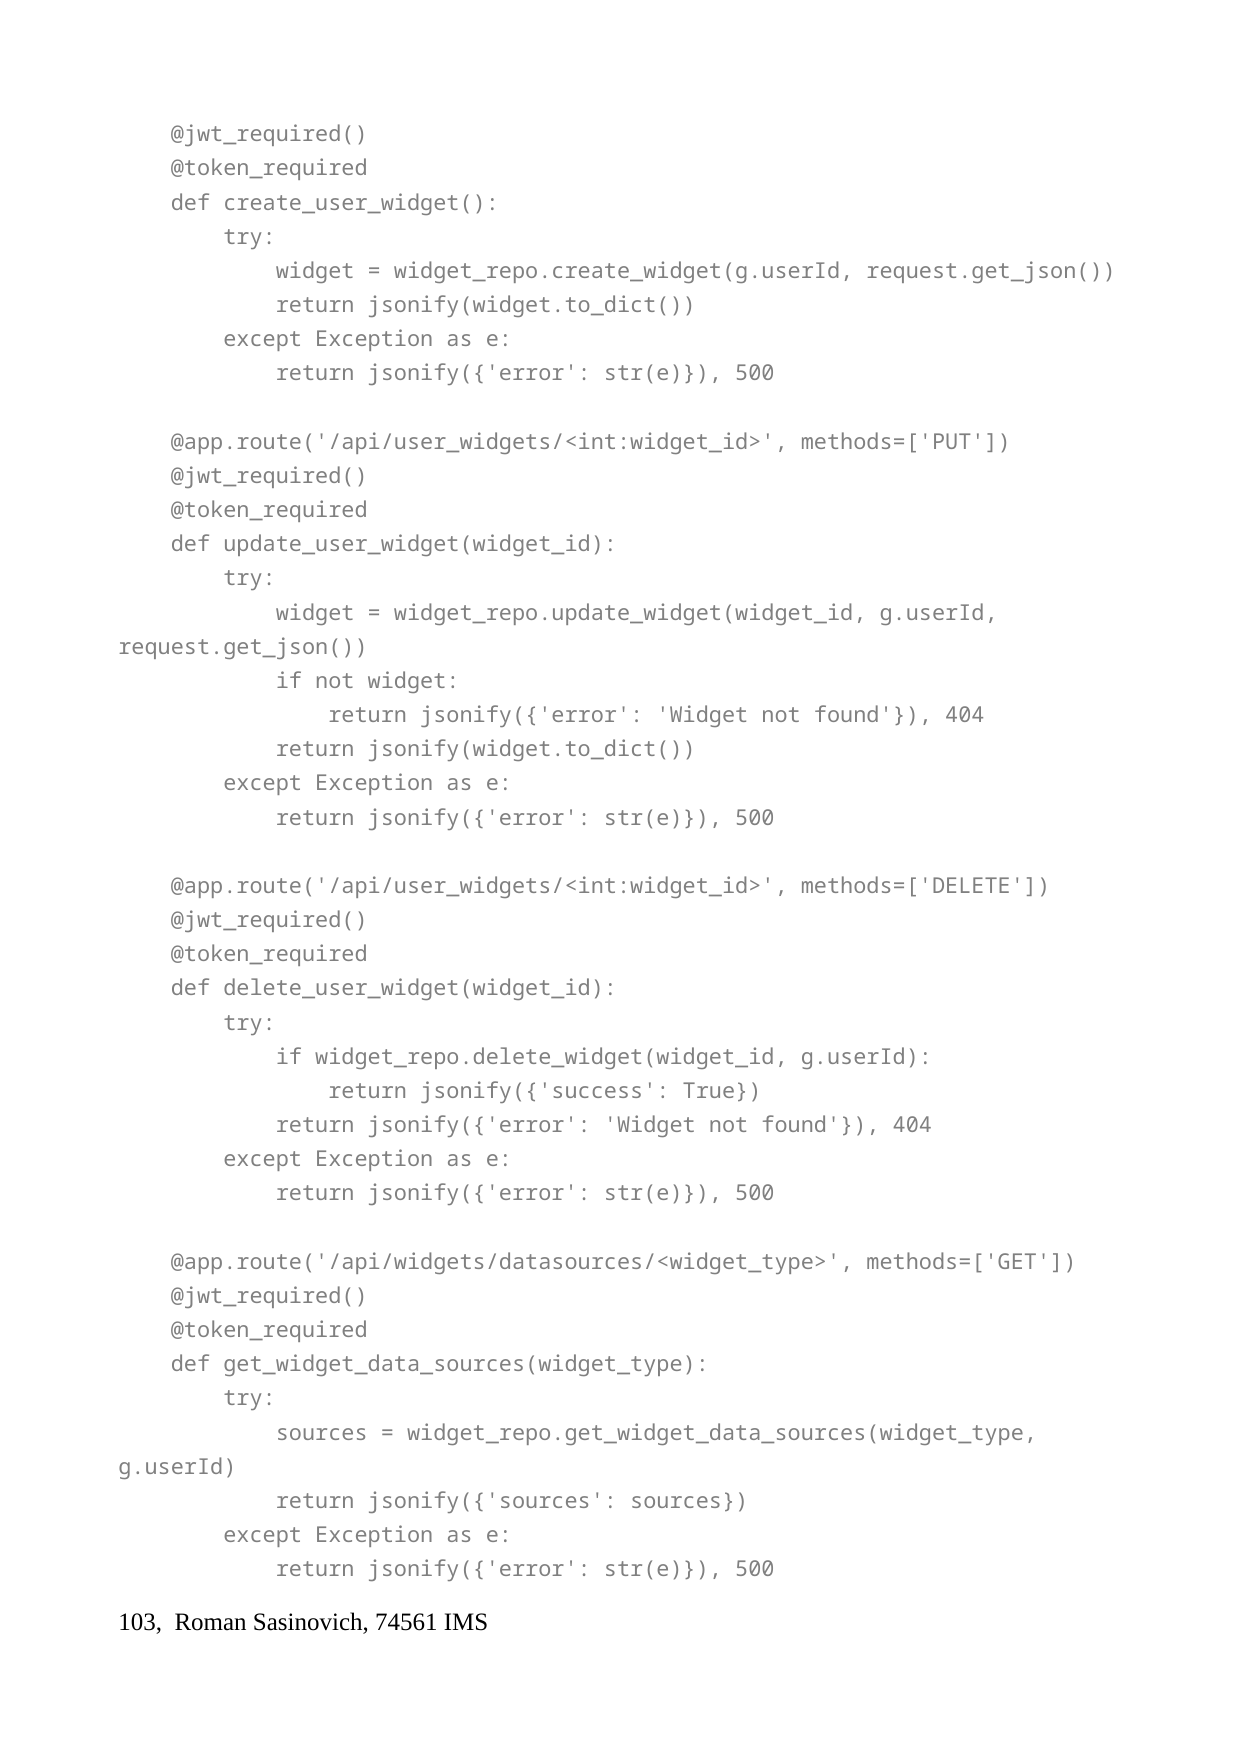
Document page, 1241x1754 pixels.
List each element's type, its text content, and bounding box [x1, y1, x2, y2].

text return jsonify({'error': 'Widget not found'}), 404 [118, 699, 1122, 729]
text return jsonify({'success': True}) [118, 1075, 1122, 1104]
text @token_required [118, 494, 1122, 524]
text return jsonify({'error': str(e)}), 500 [118, 357, 1122, 387]
text @token_required [118, 938, 1122, 968]
text @token_required [118, 1314, 1122, 1344]
text @jwt_required() [118, 460, 1122, 489]
text try: [118, 562, 1122, 592]
text @app.route('/api/user_widgets/<int:widget_id>', methods=['DELETE']) [118, 870, 1122, 899]
text try: [118, 221, 1122, 250]
text return jsonify(widget.to_dict()) [118, 733, 1122, 763]
text def delete_user_widget(widget_id): [118, 972, 1122, 1002]
text @jwt_required() [118, 118, 1122, 148]
text except Exception as e: [118, 767, 1122, 797]
text @jwt_required() [118, 1280, 1122, 1309]
text def create_user_widget(): [118, 186, 1122, 216]
text @app.route('/api/widgets/datasources/<widget_type>', methods=['GET']) [118, 1246, 1122, 1275]
text return jsonify({'error': 'Widget not found'}), 404 [118, 1109, 1122, 1139]
text return jsonify({'error': str(e)}), 500 [118, 1177, 1122, 1207]
text widget = widget_repo.update_widget(widget_id, g.userId, request.get_json()) [118, 596, 1122, 660]
text widget = widget_repo.create_widget(g.userId, request.get_json()) [118, 255, 1122, 284]
text @token_required [118, 152, 1122, 182]
text if widget_repo.delete_widget(widget_id, g.userId): [118, 1041, 1122, 1070]
text try: [118, 1006, 1122, 1036]
text try: [118, 1382, 1122, 1412]
text return jsonify({'error': str(e)}), 500 [118, 801, 1122, 831]
text sources = widget_repo.get_widget_data_sources(widget_type, g.userId) [118, 1416, 1122, 1480]
text return jsonify({'error': str(e)}), 500 [118, 1553, 1122, 1583]
text return jsonify({'sources': sources}) [118, 1485, 1122, 1514]
text @app.route('/api/user_widgets/<int:widget_id>', methods=['PUT']) [118, 426, 1122, 455]
text return jsonify(widget.to_dict()) [118, 289, 1122, 319]
text except Exception as e: [118, 1519, 1122, 1549]
text except Exception as e: [118, 323, 1122, 353]
text def get_widget_data_sources(widget_type): [118, 1348, 1122, 1378]
text def update_user_widget(widget_id): [118, 528, 1122, 558]
text if not widget: [118, 665, 1122, 694]
text except Exception as e: [118, 1143, 1122, 1173]
text @jwt_required() [118, 904, 1122, 934]
